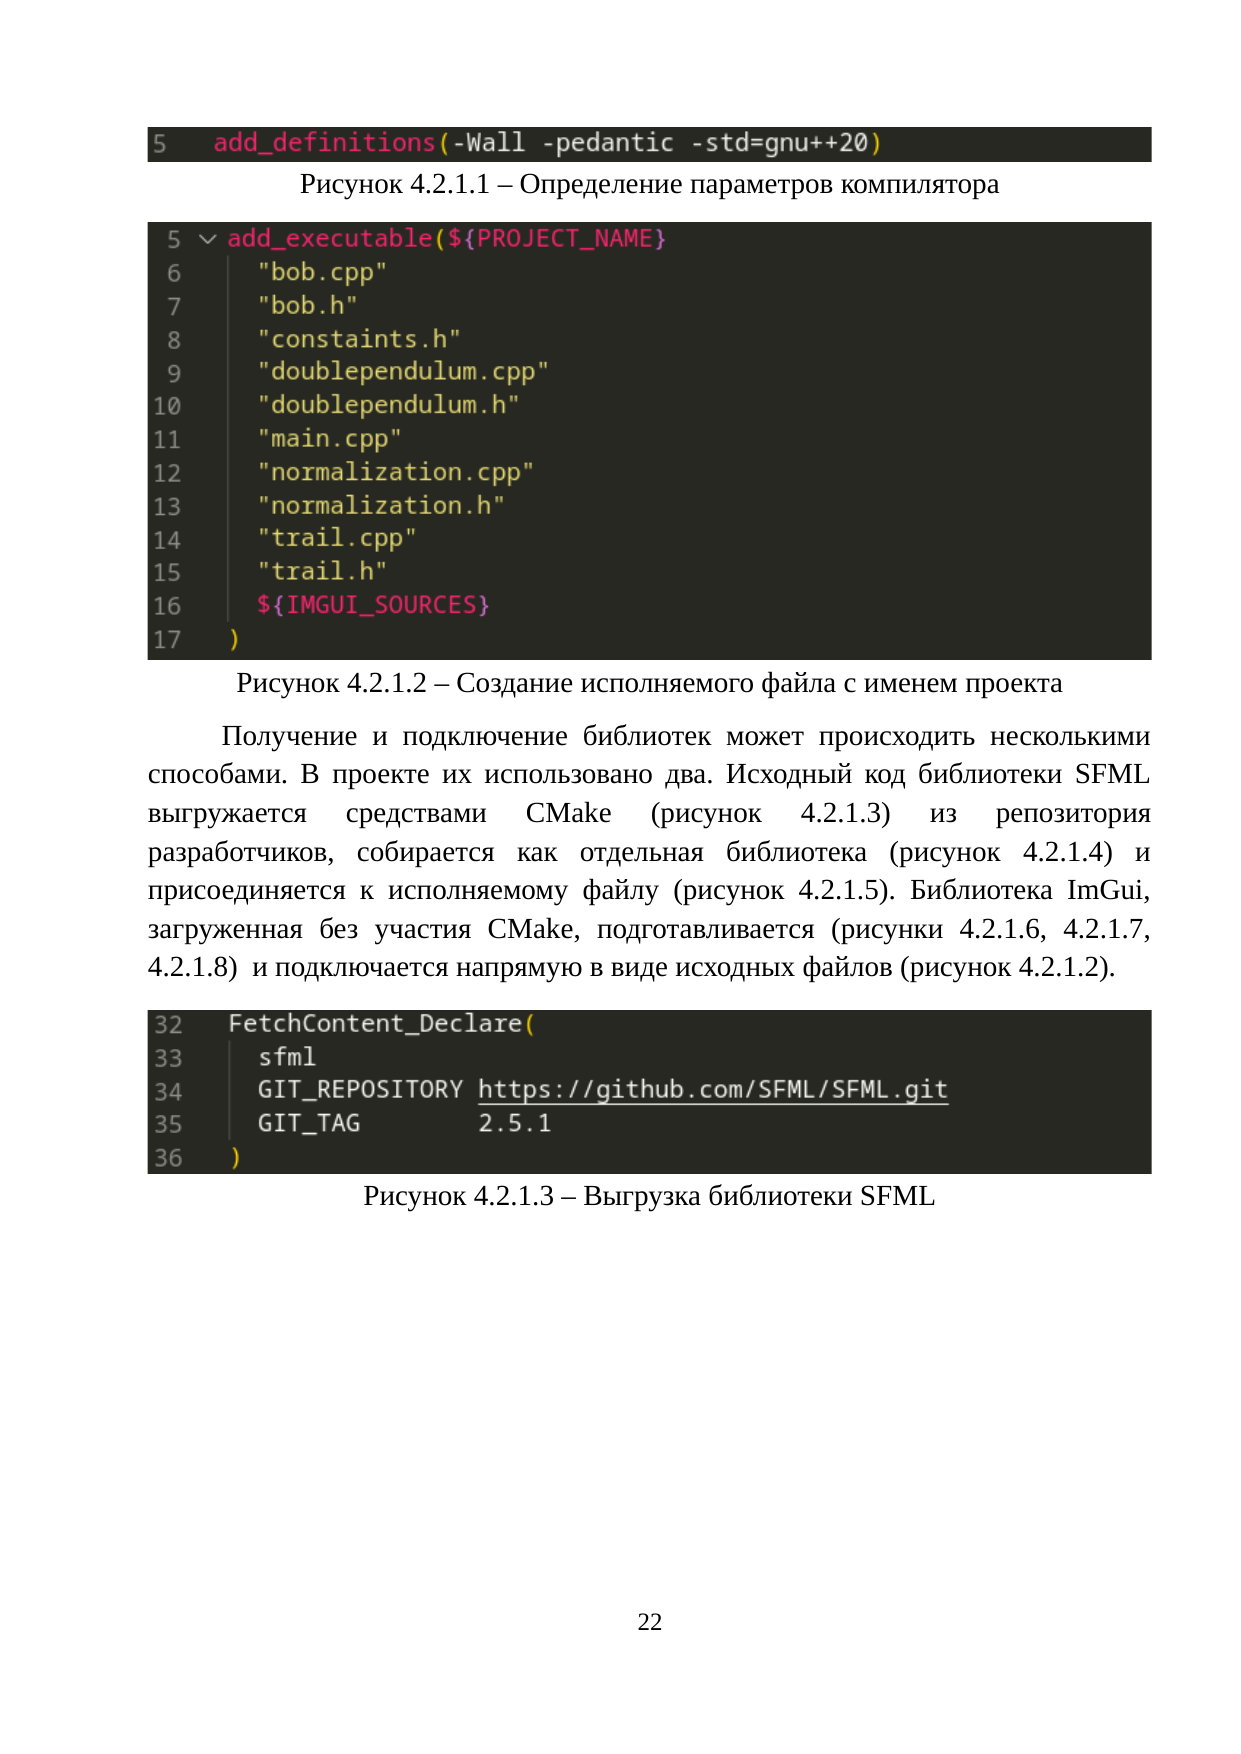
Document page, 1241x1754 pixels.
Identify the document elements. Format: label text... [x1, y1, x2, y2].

picture [147, 222, 1152, 660]
picture [147, 127, 1152, 162]
text Рисунок 4.2.1.1 – Определение параметров компилятора [148, 162, 1152, 200]
text [148, 1002, 1152, 1010]
text Получение и подключение библиотек может происходить несколькими способами. В проекте их использовано два. Исходный код библиотеки SFML выгружается средствами CMake (рисунок 4.2.1.3) из репозитория разработчиков, собирается как отдельная библиотека (рисунок 4.2.1.4) и присоединяется к исполняемому файлу (рисунок 4.2.1.5). Библиотека ImGui, загруженная без участия CMake, подготавливается (рисунки 4.2.1.6, 4.2.1.7, 4.2.1.8) и подключается напрямую в виде исходных файлов (рисунок 4.2.1.2). [148, 718, 1152, 983]
text Рисунок 4.2.1.2 – Создание исполняемого файла с именем проекта [148, 660, 1152, 698]
text [148, 118, 1152, 127]
text Рисунок 4.2.1.3 – Выгрузка библиотеки SFML [148, 1174, 1152, 1212]
picture [147, 1010, 1152, 1174]
